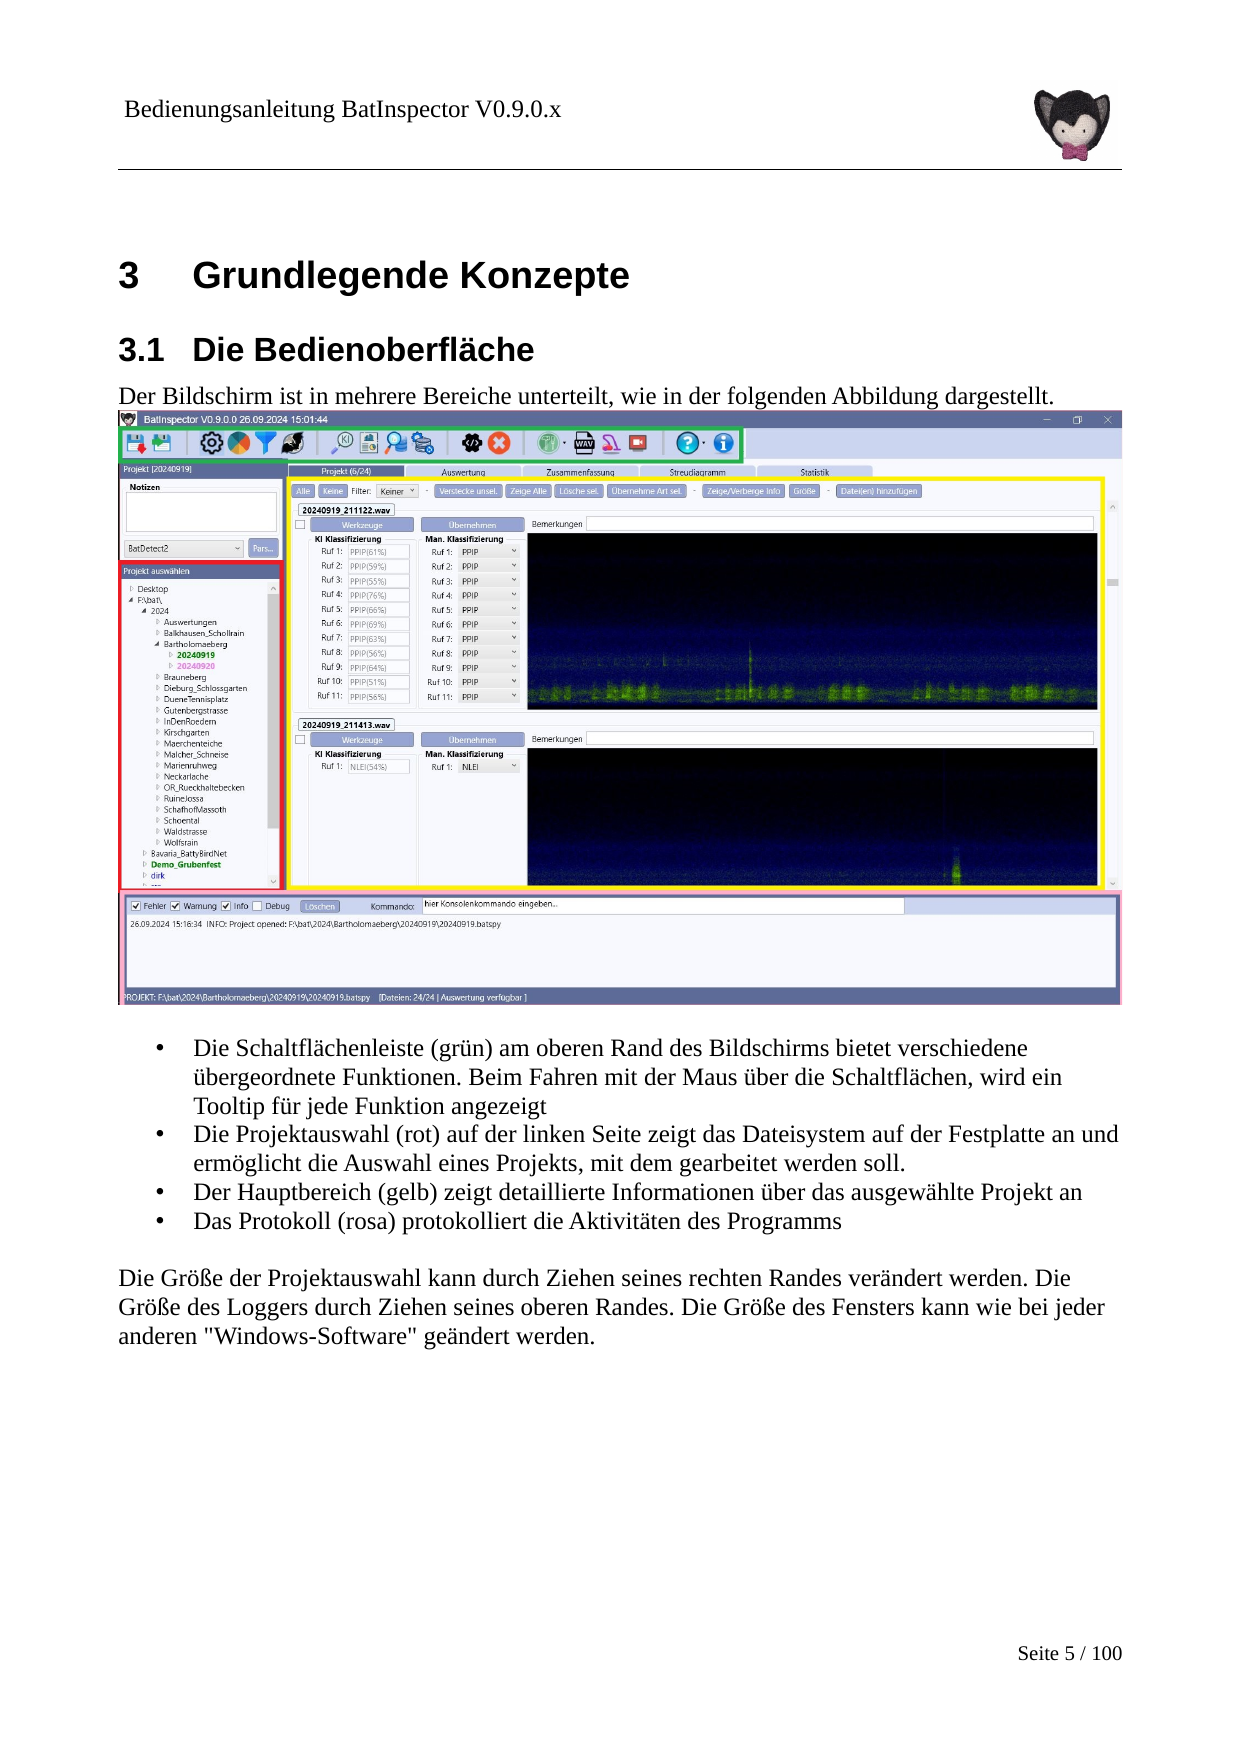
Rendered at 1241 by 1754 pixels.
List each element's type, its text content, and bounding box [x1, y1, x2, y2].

subtitle Die Bedienoberfläche [118, 330, 1122, 369]
text Der Bildschirm ist in mehrere Bereiche unterteilt, wie in der folgenden Abbildung dargestellt. [118, 381, 1122, 410]
list Das Protokoll (rosa) protokolliert die Aktivitäten des Programms [156, 1206, 1122, 1234]
list Die Schaltflächenleiste (grün) am oberen Rand des Bildschirms bietet verschiedene übergeordnete Funktionen. Beim Fahren mit der Maus über die Schaltflächen, wird ein Tooltip für jede Funktion angezeigt [156, 1033, 1122, 1119]
list Der Hauptbereich (gelb) zeigt detaillierte Informationen über das ausgewählte Projekt an [156, 1177, 1122, 1206]
picture [118, 410, 1123, 1005]
subtitle Grundlegende Konzepte [118, 253, 1122, 297]
list Die Projektauswahl (rot) auf der linken Seite zeigt das Dateisystem auf der Festplatte an und ermöglicht die Auswahl eines Projekts, mit dem gearbeitet werden soll. [156, 1119, 1122, 1177]
picture [1030, 80, 1119, 169]
text Die Größe der Projektauswahl kann durch Ziehen seines rechten Randes verändert werden. Die Größe des Loggers durch Ziehen seines oberen Randes. Die Größe des Fensters kann wie bei jeder anderen "Windows-Software" geändert werden. [118, 1263, 1122, 1349]
